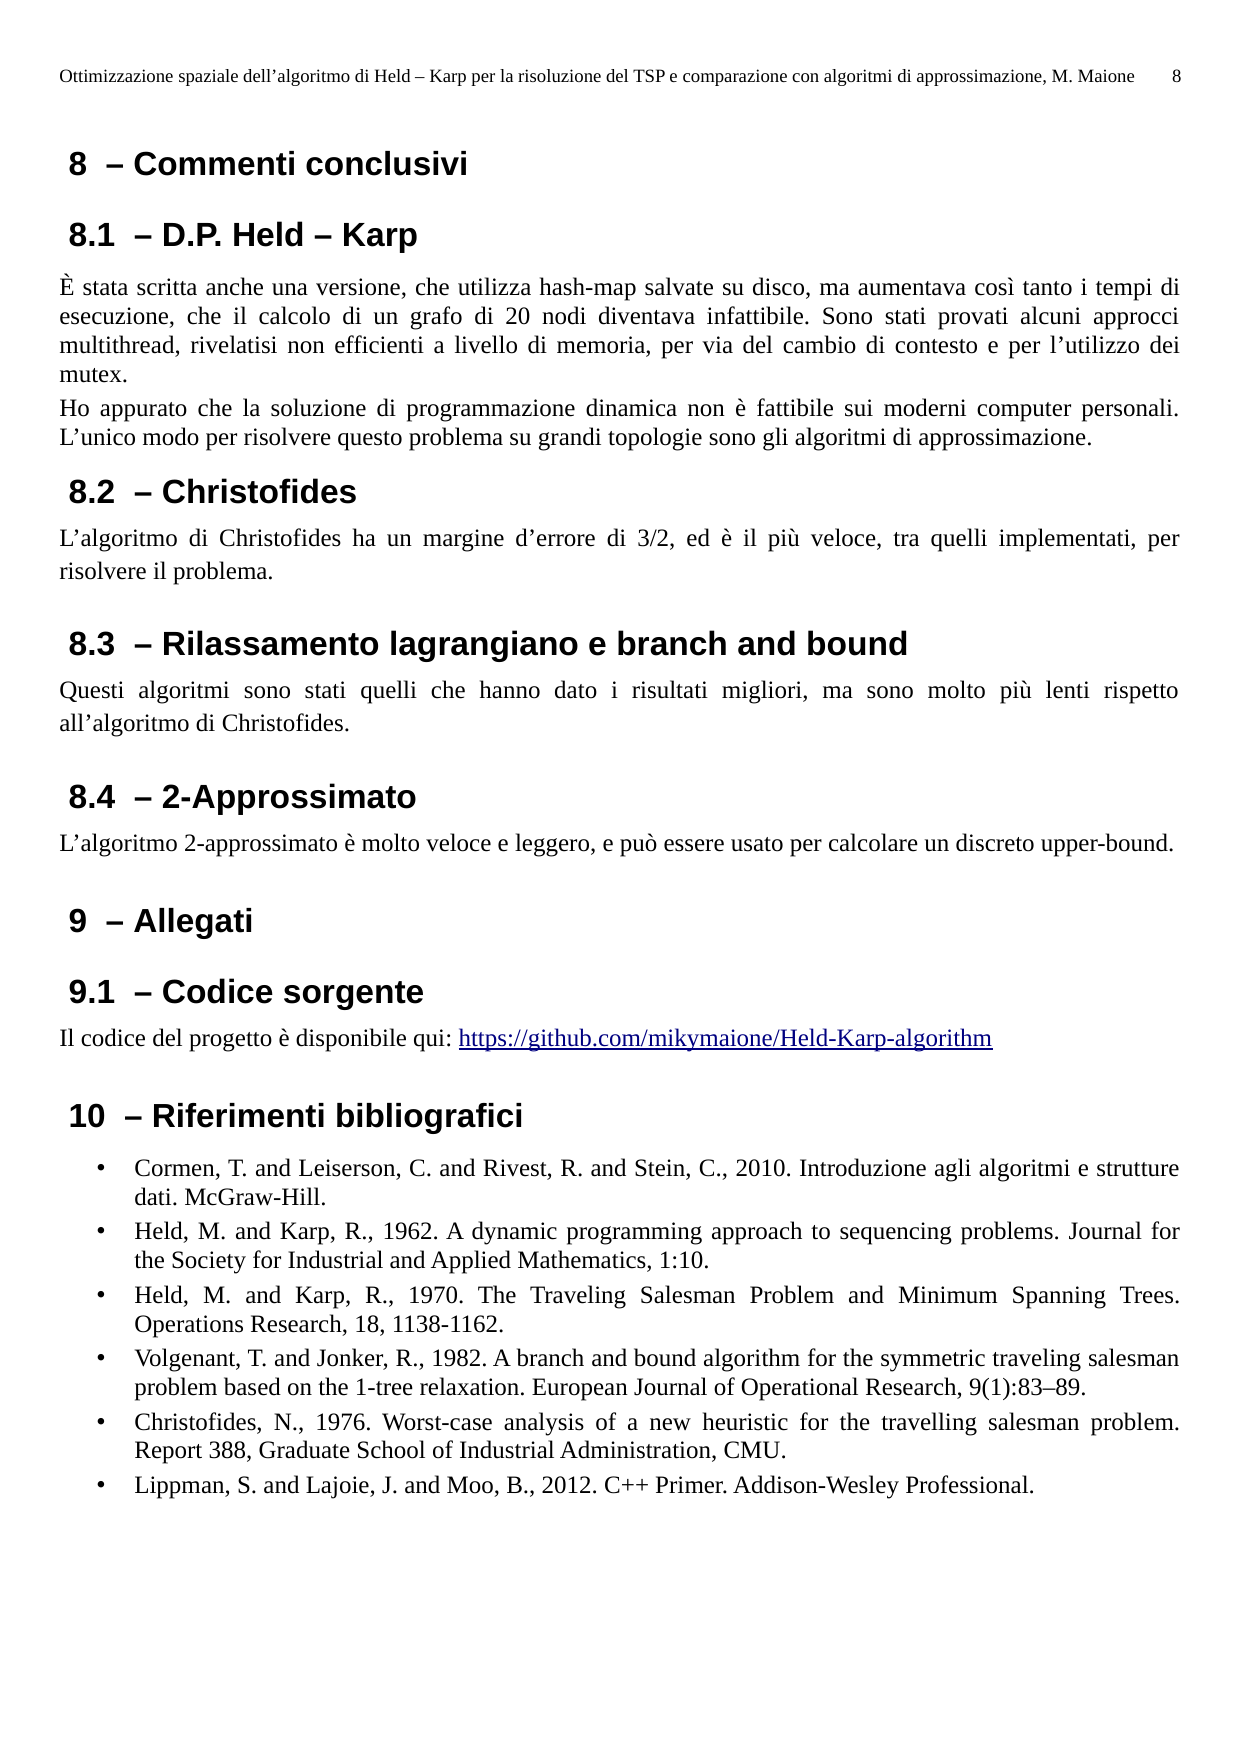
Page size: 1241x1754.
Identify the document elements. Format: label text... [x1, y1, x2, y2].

list Christofides, N., 1976. Worst-case analysis of a new heuristic for the travelling salesman problem. Report 388, Graduate School of Industrial Administration, CMU. [97, 1407, 1181, 1464]
subtitle Riferimenti bibliografici [59, 1096, 1181, 1134]
text L’algoritmo di Christofides ha un margine d’errore di 3/2, ed è il più veloce, tra quelli implementati, per risolvere il problema. [59, 523, 1181, 584]
subtitle 2-Approssimato [59, 777, 1181, 816]
text L’algoritmo 2-approssimato è molto veloce e leggero, e può essere usato per calcolare un discreto upper-bound. [59, 828, 1181, 857]
subtitle D.P. Held – Karp [59, 215, 1181, 254]
subtitle Codice sorgente [59, 972, 1181, 1011]
subtitle Rilassamento lagrangiano e branch and bound [59, 624, 1181, 663]
list Lippman, S. and Lajoie, J. and Moo, B., 2012. C++ Primer. Addison-Wesley Professional. [97, 1470, 1181, 1499]
text Ho appurato che la soluzione di programmazione dinamica non è fattibile sui moderni computer personali. L’unico modo per risolvere questo problema su grandi topologie sono gli algoritmi di approssimazione. [59, 393, 1181, 451]
list Cormen, T. and Leiserson, C. and Rivest, R. and Stein, C., 2010. Introduzione agli algoritmi e strutture dati. McGraw-Hill. [97, 1153, 1181, 1211]
list Held, M. and Karp, R., 1970. The Traveling Salesman Problem and Minimum Spanning Trees. Operations Research, 18, 1138-1162. [97, 1280, 1181, 1337]
text Il codice del progetto è disponibile qui: https://github.com/mikymaione/Held-Karp-algorithm [59, 1023, 1181, 1052]
subtitle Christofides [59, 472, 1181, 510]
text È stata scritta anche una versione, che utilizza hash-map salvate su disco, ma aumentava così tanto i tempi di esecuzione, che il calcolo di un grafo di 20 nodi diventava infattibile. Sono stati provati alcuni approcci multithread, rivelatisi non efficienti a livello di memoria, per via del cambio di contesto e per l’utilizzo dei mutex. [59, 272, 1181, 387]
subtitle Allegati [59, 901, 1181, 939]
list Held, M. and Karp, R., 1962. A dynamic programming approach to sequencing problems. Journal for the Society for Industrial and Applied Mathematics, 1:10. [97, 1216, 1181, 1274]
text Questi algoritmi sono stati quelli che hanno dato i risultati migliori, ma sono molto più lenti rispetto all’algoritmo di Christofides. [59, 675, 1181, 737]
list Volgenant, T. and Jonker, R., 1982. A branch and bound algorithm for the symmetric traveling salesman problem based on the 1-tree relaxation. European Journal of Operational Research, 9(1):83–89. [97, 1343, 1181, 1401]
subtitle Commenti conclusivi [59, 143, 1181, 182]
